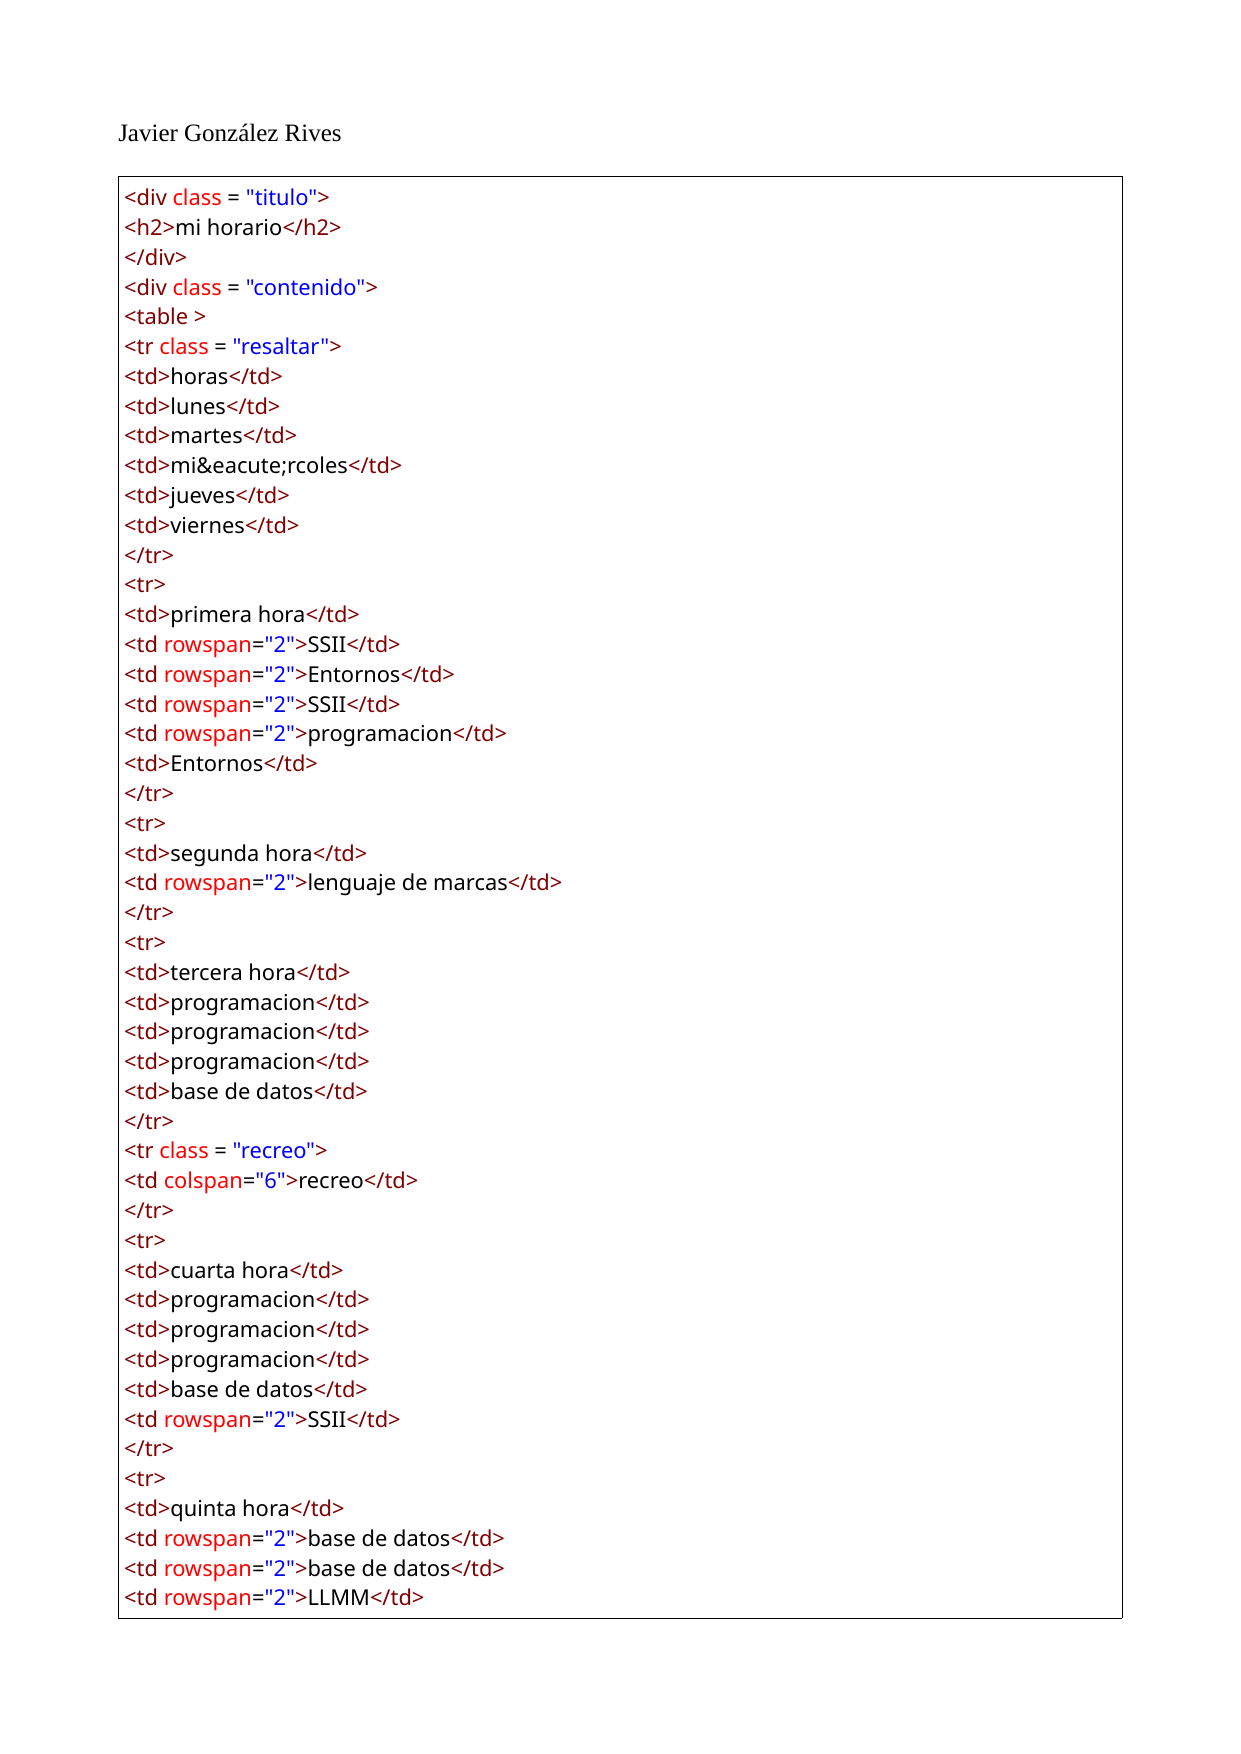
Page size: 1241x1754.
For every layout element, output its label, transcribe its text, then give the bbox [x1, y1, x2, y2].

table_cell <div class = "titulo"> <h2>mi horario</h2> </div> <div class = "contenido"> <table > <tr class = "resaltar"> <td>horas</td> <td>lunes</td> <td>martes</td> <td>mi&eacute;rcoles</td> <td>jueves</td> <td>viernes</td> </tr> <tr> <td>primera hora</td> <td rowspan="2">SSII</td> <td rowspan="2">Entornos</td> <td rowspan="2">SSII</td> <td rowspan="2">programacion</td> <td>Entornos</td> </tr> <tr> <td>segunda hora</td> <td rowspan="2">lenguaje de marcas</td> </tr> <tr> <td>tercera hora</td> <td>programacion</td> <td>programacion</td> <td>programacion</td> <td>base de datos</td> </tr> <tr class = "recreo"> <td colspan="6">recreo</td> </tr> <tr> <td>cuarta hora</td> <td>programacion</td> <td>programacion</td> <td>programacion</td> <td>base de datos</td> <td rowspan="2">SSII</td> </tr> <tr> <td>quinta hora</td> <td rowspan="2">base de datos</td> <td rowspan="2">base de datos</td> <td rowspan="2">LLMM</td> [119, 177, 1122, 1618]
